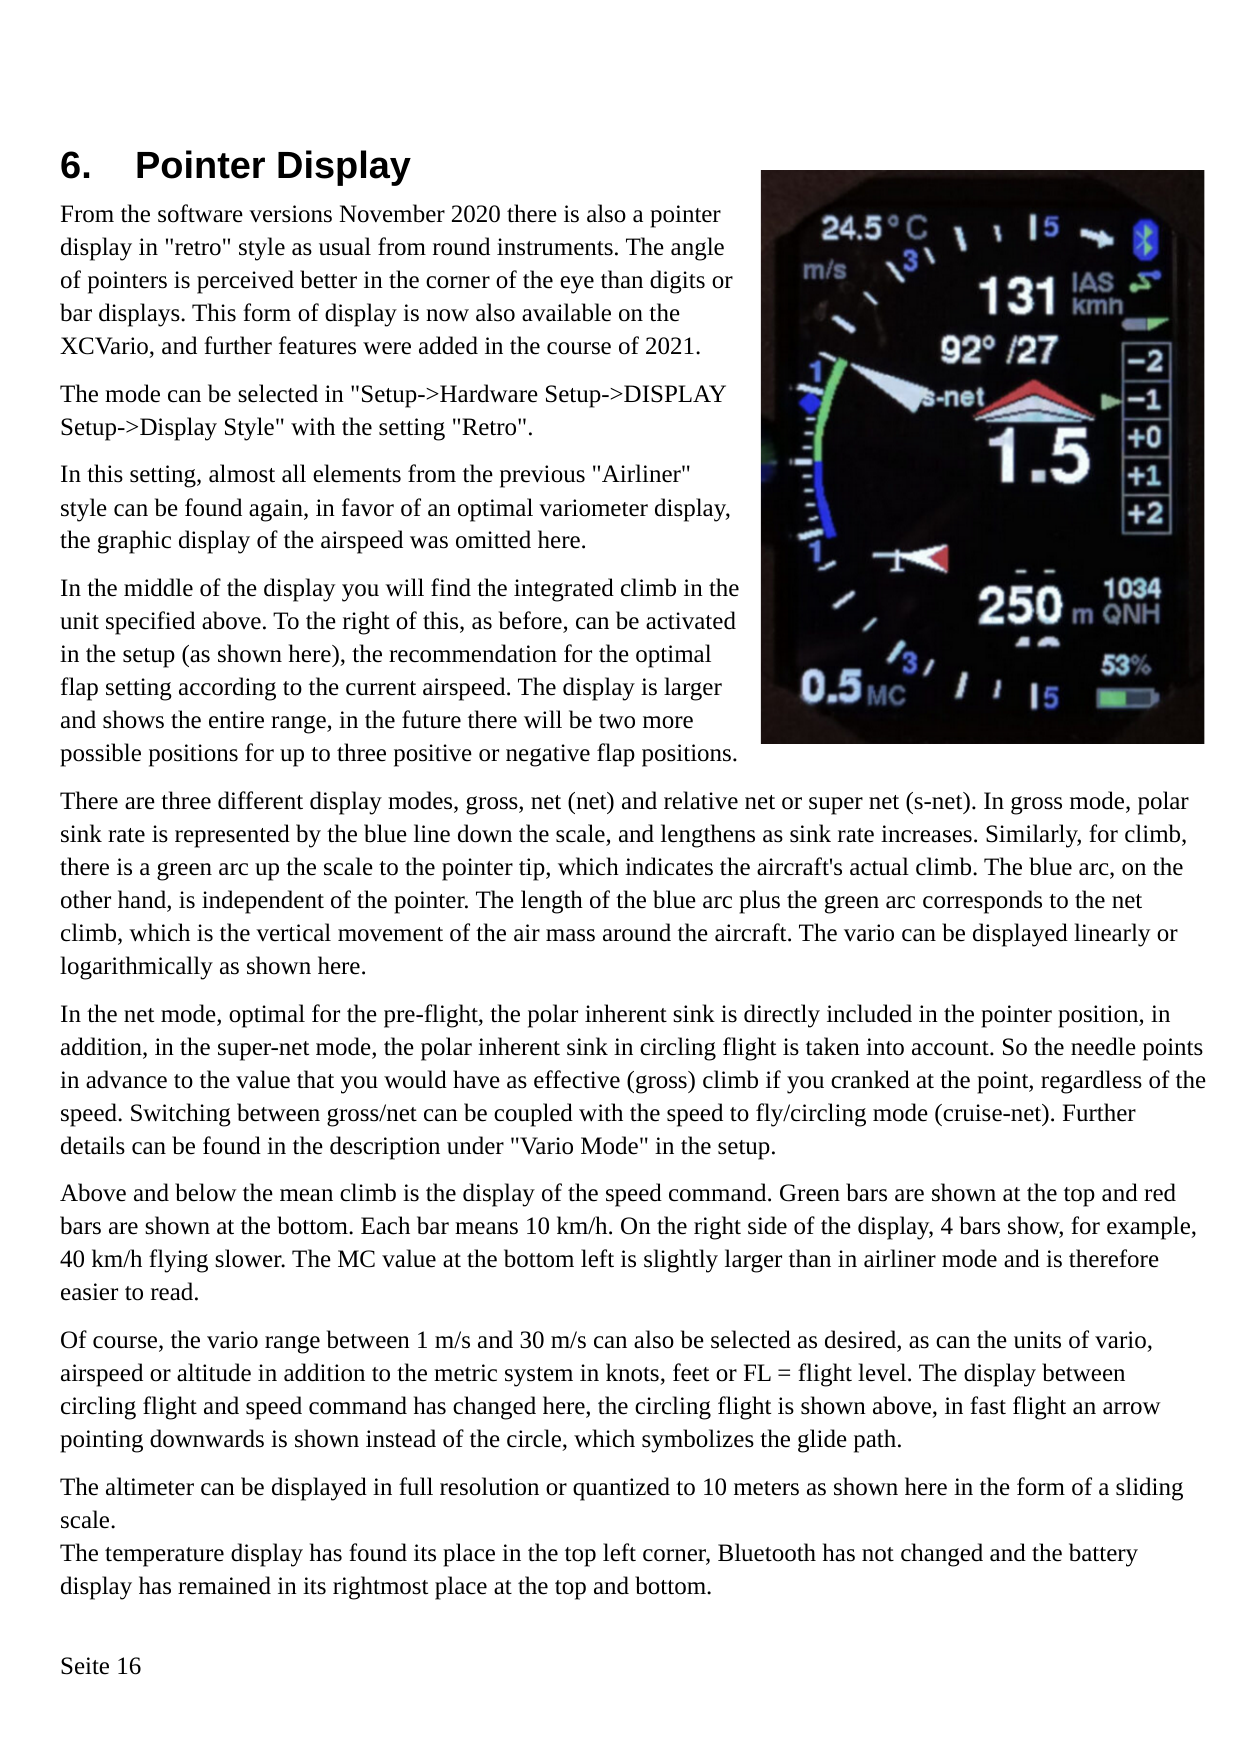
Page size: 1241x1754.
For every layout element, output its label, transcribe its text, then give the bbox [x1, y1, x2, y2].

picture [760, 170, 1205, 744]
text The altimeter can be displayed in full resolution or quantized to 10 meters as shown here in the form of a sliding scale. The temperature display has found its place in the top left corner, Bluetooth has not changed and the battery display has remained in its rightmost place at the top and bottom. [60, 1472, 1207, 1599]
subtitle Pointer Display [60, 143, 1207, 187]
text Of course, the vario range between 1 m/s and 30 m/s can also be selected as desired, as can the units of vario, airspeed or altitude in addition to the metric system in knots, feet or FL = flight level. The display between circling flight and speed command has changed here, the circling flight is shown above, in fast flight an arrow pointing downwards is shown instead of the circle, which symbolizes the glide path. [60, 1325, 1207, 1453]
text The mode can be selected in "Setup->Hardware Setup->DISPLAY Setup->Display Style" with the setting "Retro". [60, 379, 760, 441]
text Above and below the mean climb is the display of the speed command. Green bars are shown at the top and red bars are shown at the bottom. Each bar means 10 km/h. On the right side of the display, 4 bars show, for example, 40 km/h flying slower. The MC value at the bottom left is slightly larger than in airliner mode and is therefore easier to read. [60, 1178, 1207, 1306]
text From the software versions November 2020 there is also a pointer display in "retro" style as usual from round instruments. The angle of pointers is perceived better in the corner of the eye than digits or bar displays. This form of display is now also available on the XCVario, and further features were added in the course of 2021. [60, 199, 760, 360]
text There are three different display modes, gross, net (net) and relative net or super net (s-net). In gross mode, polar sink rate is represented by the blue line down the scale, and lengthens as sink rate increases. Similarly, for climb, there is a green arc up the scale to the pointer tip, which indicates the aircraft's actual climb. The blue arc, on the other hand, is independent of the pointer. The length of the blue arc plus the green arc corresponds to the net climb, which is the vertical movement of the air mass around the aircraft. The vario can be displayed linearly or logarithmically as shown here. [60, 786, 1207, 980]
text In the middle of the display you will find the integrated climb in the unit specified above. To the right of this, as before, can be activated in the setup (as shown here), the recommendation for the optimal flap setting according to the current airspeed. The display is larger and shows the entire range, in the future there will be two more possible positions for up to three positive or negative flap positions. [60, 573, 1207, 767]
text In the net mode, optimal for the pre-flight, the polar inherent sink is directly included in the pointer position, in addition, in the super-net mode, the polar inherent sink in circling flight is taken into account. So the needle points in advance to the value that you would have as effective (gross) climb if you cranked at the point, regardless of the speed. Switching between gross/net can be coupled with the speed to fly/circling mode (cruise-net). Further details can be found in the description under "Vario Mode" in the setup. [60, 999, 1207, 1159]
text In this setting, almost all elements from the previous "Airliner" style can be found again, in favor of an optimal variometer display, the graphic display of the airspeed was omitted here. [60, 459, 760, 554]
